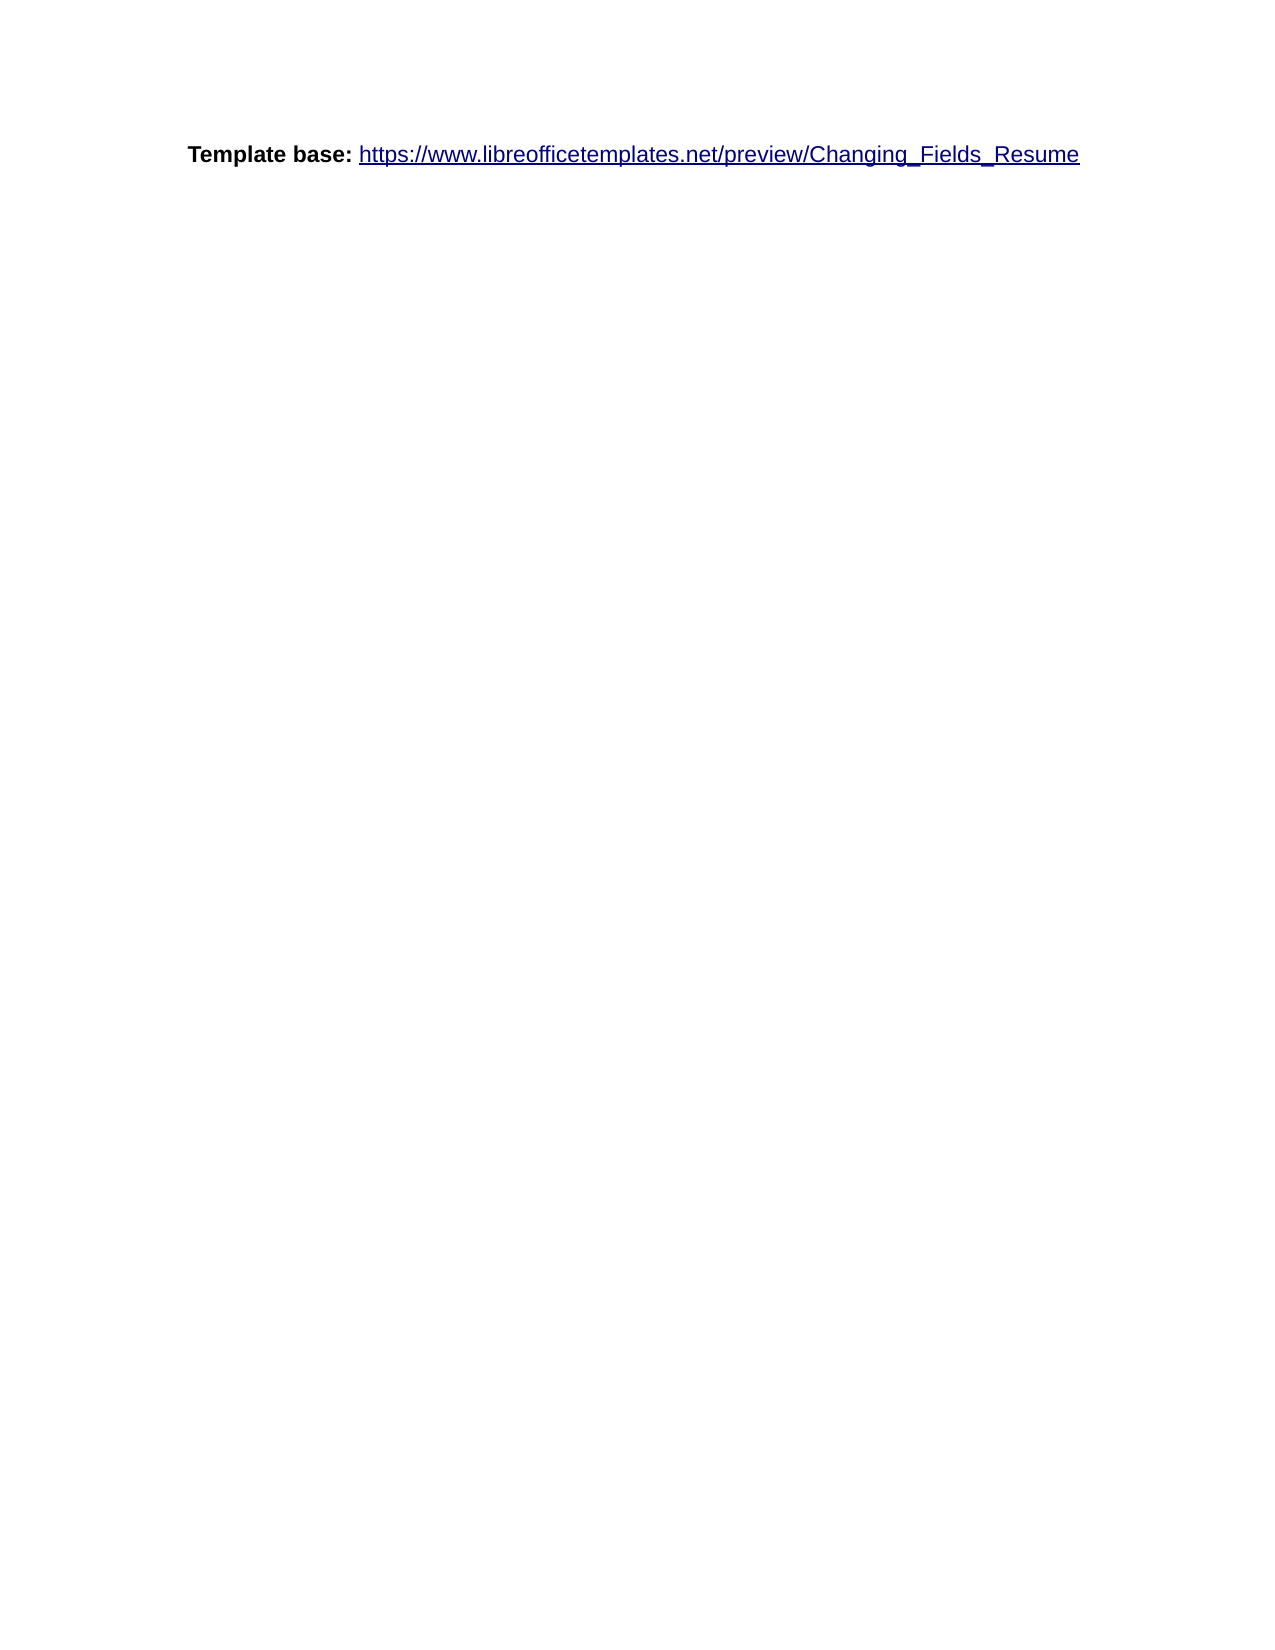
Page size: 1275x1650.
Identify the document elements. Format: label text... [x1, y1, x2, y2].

text Template base: https://www.libreofficetemplates.net/preview/Changing_Fields_Resume [187, 141, 1125, 167]
